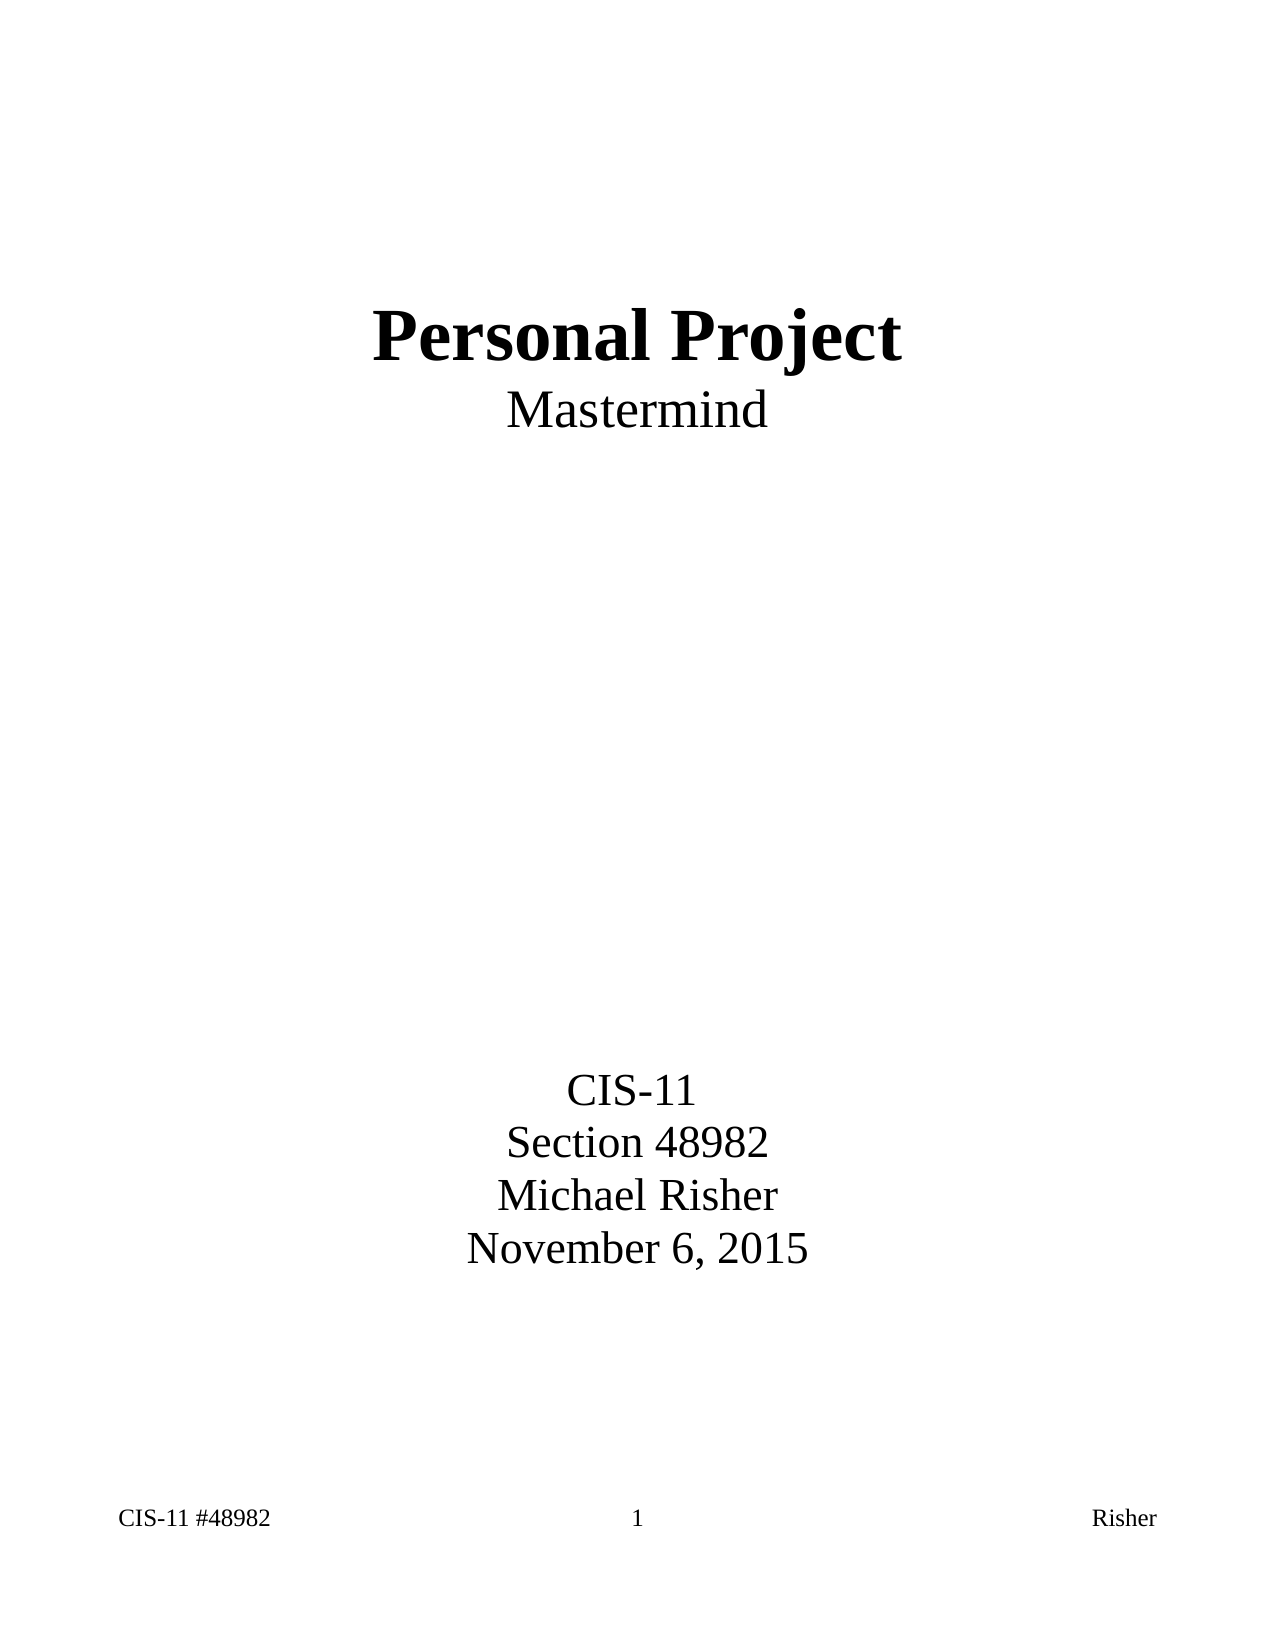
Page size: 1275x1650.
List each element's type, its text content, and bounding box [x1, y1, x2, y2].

text Personal Project [118, 291, 1157, 377]
text November 6, 2015 [118, 1220, 1157, 1273]
text Michael Risher [118, 1167, 1157, 1220]
text Section 48982 [118, 1115, 1157, 1167]
text Mastermind [118, 377, 1157, 439]
text CIS-11 [118, 1062, 1157, 1115]
